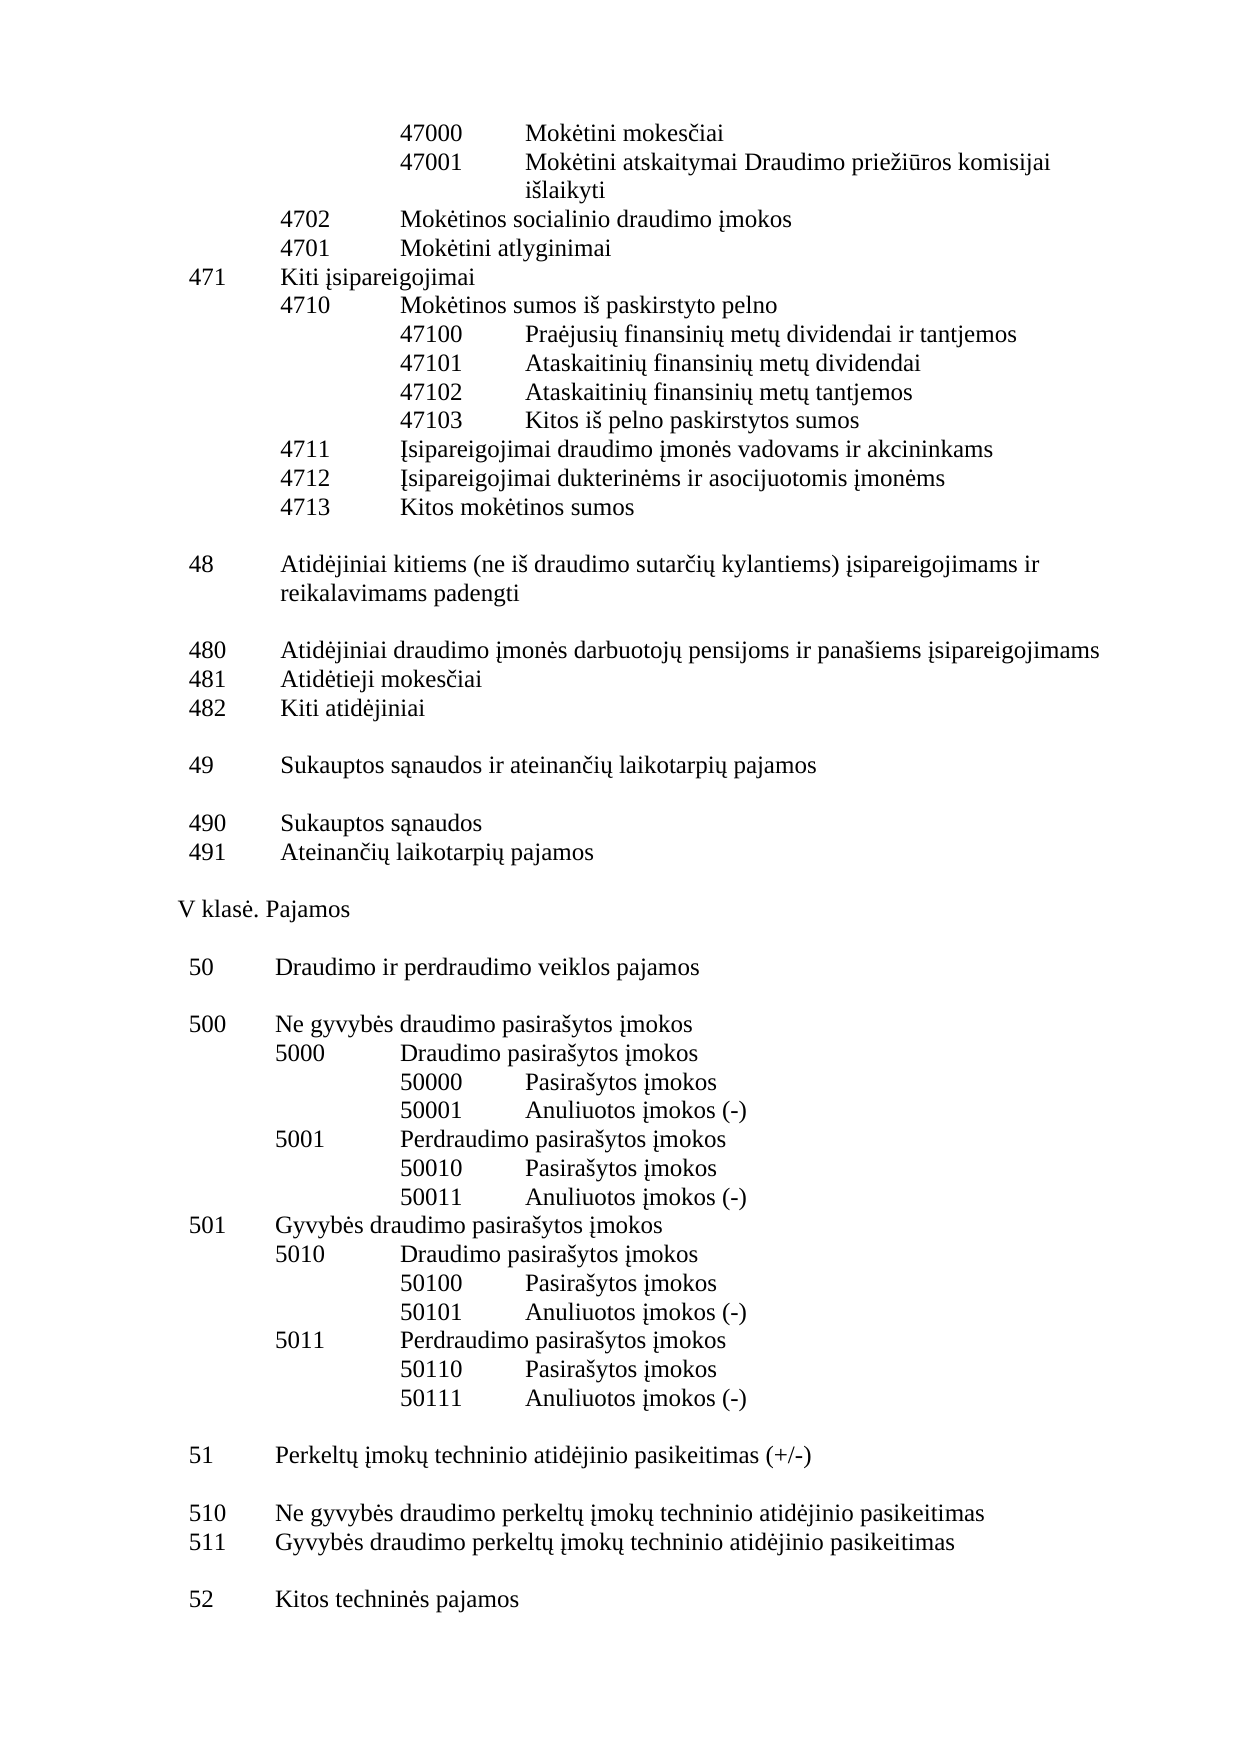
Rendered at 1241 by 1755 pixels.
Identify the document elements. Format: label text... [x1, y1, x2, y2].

table_cell [177, 1239, 263, 1268]
table_cell [269, 722, 638, 751]
table_cell [514, 607, 638, 636]
table_cell [177, 1326, 263, 1354]
table_cell Anuliuotos įmokos (-) [514, 1096, 1138, 1124]
table_cell 50010 [389, 1153, 513, 1182]
table_cell 47100 [389, 319, 513, 348]
table_cell [177, 1153, 263, 1182]
table_cell Kitos mokėtinos sumos [389, 492, 1138, 521]
table_cell Anuliuotos įmokos (-) [514, 1383, 1138, 1412]
table_cell [177, 521, 269, 549]
table_cell [269, 147, 388, 204]
text V klasė. Pajamos [177, 894, 1122, 923]
table_header Draudimo ir perdraudimo veiklos pajamos [264, 952, 1138, 981]
table_cell [264, 1297, 388, 1326]
table_cell [264, 1096, 388, 1124]
table_cell 47101 [389, 348, 513, 377]
table_cell [264, 1412, 388, 1441]
table_cell 47102 [389, 377, 513, 406]
table_cell [264, 1067, 388, 1096]
table_cell Anuliuotos įmokos (-) [514, 1297, 1138, 1326]
table_cell [177, 233, 269, 262]
table_cell [177, 204, 269, 233]
table_header 50 [177, 952, 263, 981]
table_cell 4711 [269, 434, 388, 463]
table_cell [269, 406, 388, 434]
table_cell [389, 1556, 513, 1584]
table_cell [177, 147, 269, 204]
table_cell Ne gyvybės draudimo perkeltų įmokų techninio atidėjinio pasikeitimas [264, 1498, 1138, 1527]
table_cell [177, 492, 269, 521]
table_cell [389, 1412, 513, 1441]
table_cell Ataskaitinių finansinių metų tantjemos [514, 377, 1138, 406]
table_cell [264, 1182, 388, 1211]
table_cell 4702 [269, 204, 388, 233]
table_cell 510 [177, 1498, 263, 1527]
table_cell [177, 1469, 263, 1498]
table_cell Kiti įsipareigojimai [269, 262, 1138, 291]
table_cell 47001 [389, 147, 513, 204]
table_cell Pasirašytos įmokos [514, 1354, 1138, 1383]
table_cell [177, 1354, 263, 1383]
table_cell [389, 607, 513, 636]
table_cell [177, 377, 269, 406]
table_cell 490 [177, 808, 269, 837]
table_cell [177, 463, 269, 492]
table_cell 50101 [389, 1297, 513, 1326]
table_cell [269, 607, 388, 636]
table_cell Kitos iš pelno paskirstytos sumos [514, 406, 1138, 434]
table_cell [269, 377, 388, 406]
table_cell 5000 [264, 1038, 388, 1067]
table_cell [177, 1124, 263, 1153]
table_cell 48 [177, 549, 269, 607]
table_cell 50011 [389, 1182, 513, 1211]
table_cell [177, 1096, 263, 1124]
table_cell [264, 981, 1138, 1009]
table_cell Sukauptos sąnaudos ir ateinančių laikotarpių pajamos [269, 751, 1138, 779]
table_cell Praėjusių finansinių metų dividendai ir tantjemos [514, 319, 1138, 348]
table_cell 50110 [389, 1354, 513, 1383]
table_cell Perdraudimo pasirašytos įmokos [389, 1326, 1138, 1354]
table_cell [639, 722, 1138, 751]
table_cell 480 [177, 636, 269, 664]
table_cell [264, 1153, 388, 1182]
table_cell [639, 607, 1138, 636]
table_cell [389, 521, 513, 549]
table_cell [177, 1383, 263, 1412]
table_cell 47000 [389, 118, 513, 147]
table_cell Atidėtieji mokesčiai [269, 664, 1138, 693]
table_cell Mokėtini atskaitymai Draudimo priežiūros komisijai išlaikyti [514, 147, 1138, 204]
table_cell [177, 319, 269, 348]
table_cell Kiti atidėjiniai [269, 693, 1138, 722]
table_cell Gyvybės draudimo pasirašytos įmokos [264, 1211, 1138, 1239]
table_cell [269, 779, 1138, 808]
table_cell Perdraudimo pasirašytos įmokos [389, 1124, 1138, 1153]
table_cell 471 [177, 262, 269, 291]
table_cell [177, 1182, 263, 1211]
table_cell 511 [177, 1527, 263, 1556]
table_cell Įsipareigojimai dukterinėms ir asocijuotomis įmonėms [389, 463, 1138, 492]
table_cell 5011 [264, 1326, 388, 1354]
table_cell 50100 [389, 1268, 513, 1297]
table_cell [264, 1469, 1138, 1498]
table_cell [177, 1268, 263, 1297]
table_cell Mokėtinos socialinio draudimo įmokos [389, 204, 1138, 233]
table_cell 501 [177, 1211, 263, 1239]
table_cell [177, 348, 269, 377]
table_cell Gyvybės draudimo perkeltų įmokų techninio atidėjinio pasikeitimas [264, 1527, 1138, 1556]
table_cell [177, 1556, 263, 1584]
table_cell 49 [177, 751, 269, 779]
table_cell [177, 722, 269, 751]
table_cell 50000 [389, 1067, 513, 1096]
table_cell [177, 1038, 263, 1067]
table_cell 50001 [389, 1096, 513, 1124]
table_cell [514, 1412, 638, 1441]
table_cell Draudimo pasirašytos įmokos [389, 1239, 1138, 1268]
table_cell 500 [177, 1009, 263, 1038]
table_cell Atidėjiniai draudimo įmonės darbuotojų pensijoms ir panašiems įsipareigojimams [269, 636, 1138, 664]
table_cell Sukauptos sąnaudos [269, 808, 1138, 837]
table_cell Pasirašytos įmokos [514, 1153, 1138, 1182]
table_cell Ataskaitinių finansinių metų dividendai [514, 348, 1138, 377]
table_cell [269, 319, 388, 348]
table_cell [177, 118, 269, 147]
table_cell Ne gyvybės draudimo pasirašytos įmokos [264, 1009, 1138, 1038]
table_cell Draudimo pasirašytos įmokos [389, 1038, 1138, 1067]
table_cell Ateinančių laikotarpių pajamos [269, 837, 1138, 866]
table_cell [177, 1412, 263, 1441]
table_cell 491 [177, 837, 269, 866]
table_cell 4713 [269, 492, 388, 521]
table_cell [177, 1297, 263, 1326]
table_cell [514, 521, 638, 549]
table_cell 4701 [269, 233, 388, 262]
table_cell 481 [177, 664, 269, 693]
table_cell Pasirašytos įmokos [514, 1268, 1138, 1297]
table_cell [177, 291, 269, 319]
table_cell [639, 1412, 1138, 1441]
table_cell [269, 348, 388, 377]
table_cell 4710 [269, 291, 388, 319]
table_cell [269, 118, 388, 147]
table_cell Įsipareigojimai draudimo įmonės vadovams ir akcininkams [389, 434, 1138, 463]
table_cell Mokėtini mokesčiai [514, 118, 1138, 147]
table_cell [177, 607, 269, 636]
table_cell Atidėjiniai kitiems (ne iš draudimo sutarčių kylantiems) įsipareigojimams ir reikalavimams padengti [269, 549, 1138, 607]
table_cell [264, 1556, 388, 1584]
table_cell Pasirašytos įmokos [514, 1067, 1138, 1096]
table_cell [177, 1067, 263, 1096]
table_cell [177, 434, 269, 463]
table_cell 4712 [269, 463, 388, 492]
table_cell 52 [177, 1584, 263, 1613]
table_cell [177, 981, 263, 1009]
table_cell 5001 [264, 1124, 388, 1153]
table_cell Perkeltų įmokų techninio atidėjinio pasikeitimas (+/-) [264, 1441, 1138, 1469]
table_cell [177, 406, 269, 434]
table_cell Mokėtini atlyginimai [389, 233, 1138, 262]
table_cell 51 [177, 1441, 263, 1469]
table_cell [264, 1383, 388, 1412]
table_cell [269, 521, 388, 549]
table_cell [264, 1354, 388, 1383]
table_cell 47103 [389, 406, 513, 434]
table_cell [264, 1268, 388, 1297]
table_cell 5010 [264, 1239, 388, 1268]
table_cell Kitos techninės pajamos [264, 1584, 1138, 1613]
table_cell [514, 1556, 638, 1584]
table_cell [639, 1556, 1138, 1584]
table_cell Anuliuotos įmokos (-) [514, 1182, 1138, 1211]
table_cell Mokėtinos sumos iš paskirstyto pelno [389, 291, 1138, 319]
table_cell 50111 [389, 1383, 513, 1412]
table_cell [177, 779, 269, 808]
table_cell [639, 521, 1138, 549]
table_cell 482 [177, 693, 269, 722]
